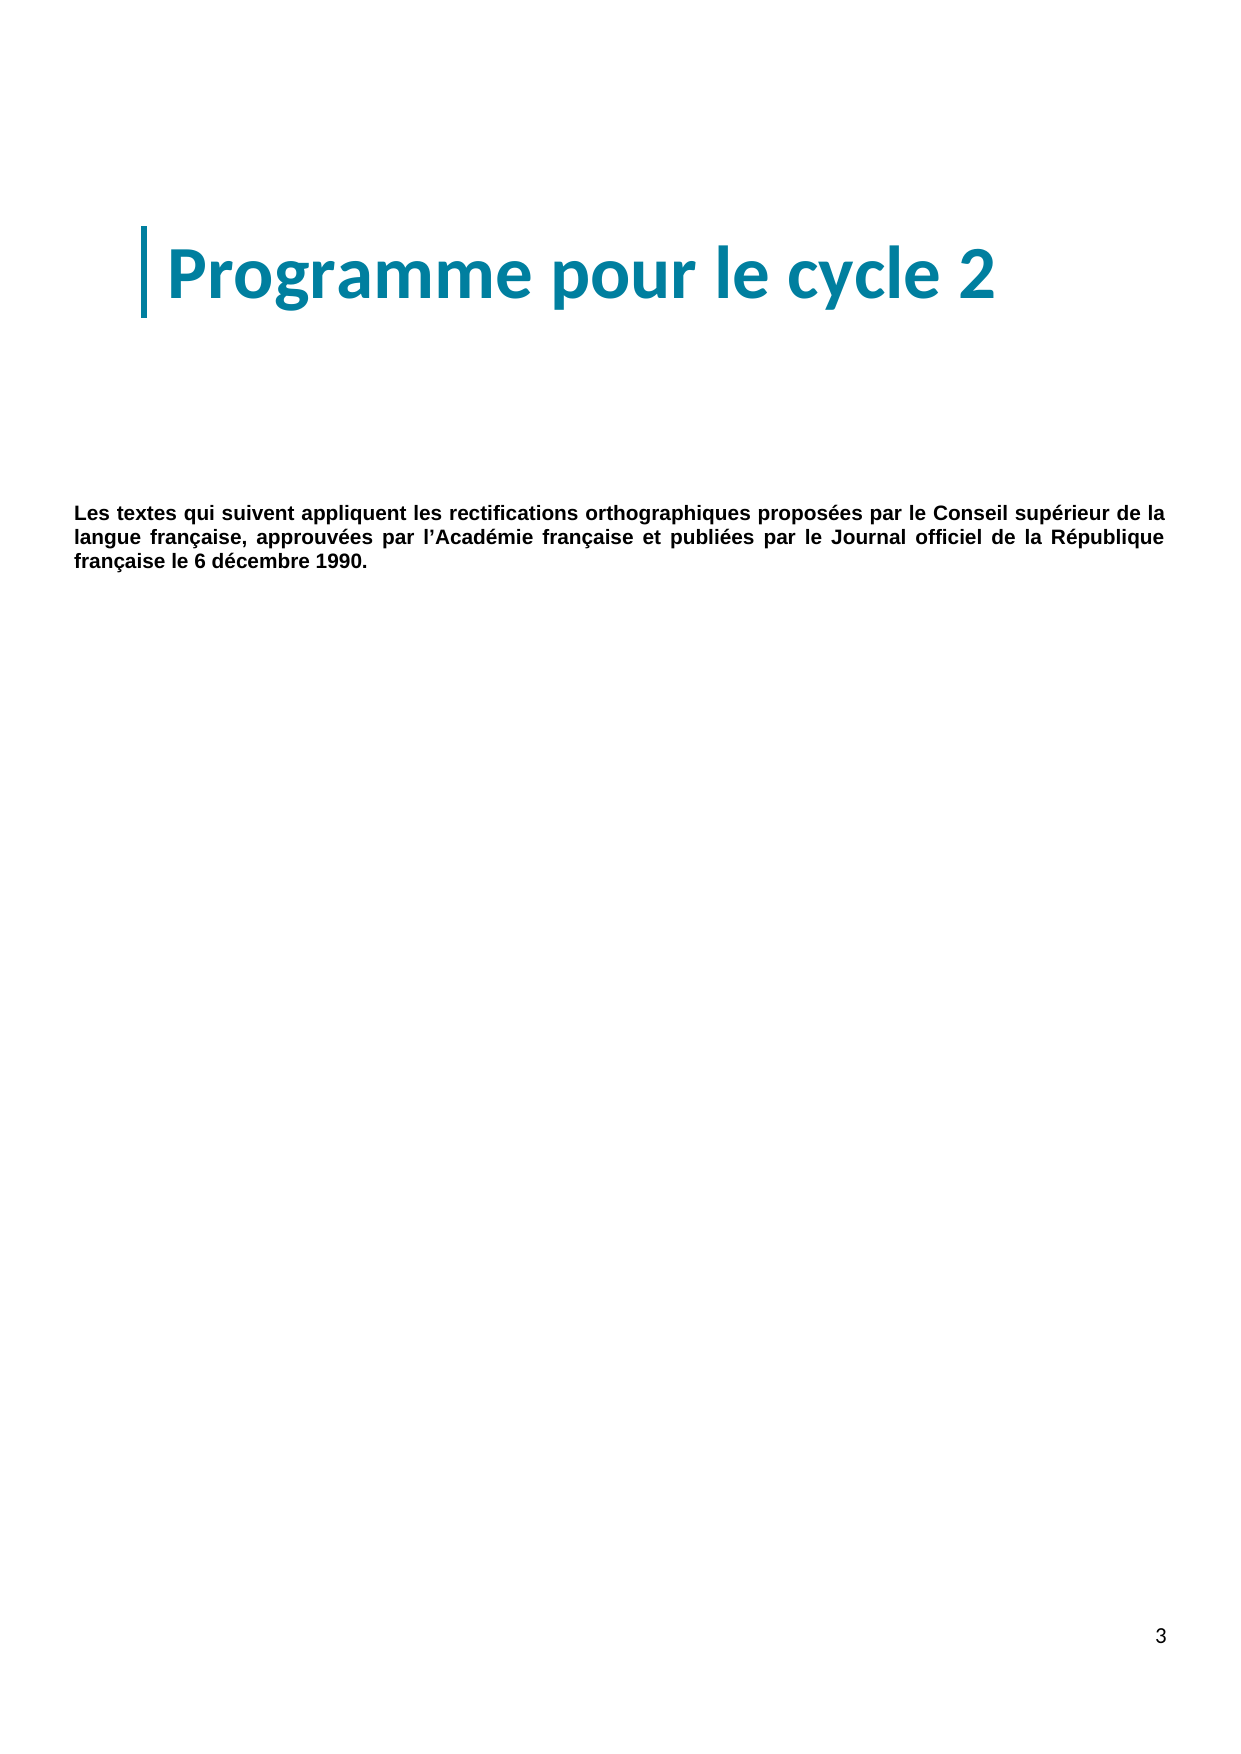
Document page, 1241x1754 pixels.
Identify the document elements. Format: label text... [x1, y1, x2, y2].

table_header Programme pour le cycle 2 [147, 226, 1071, 318]
text Les textes qui suivent appliquent les rectifications orthographiques proposées par le Conseil supérieur de la langue française, approuvées par l’Académie française et publiées par le Journal officiel de la République française le 6 décembre 1990. [74, 501, 1167, 573]
